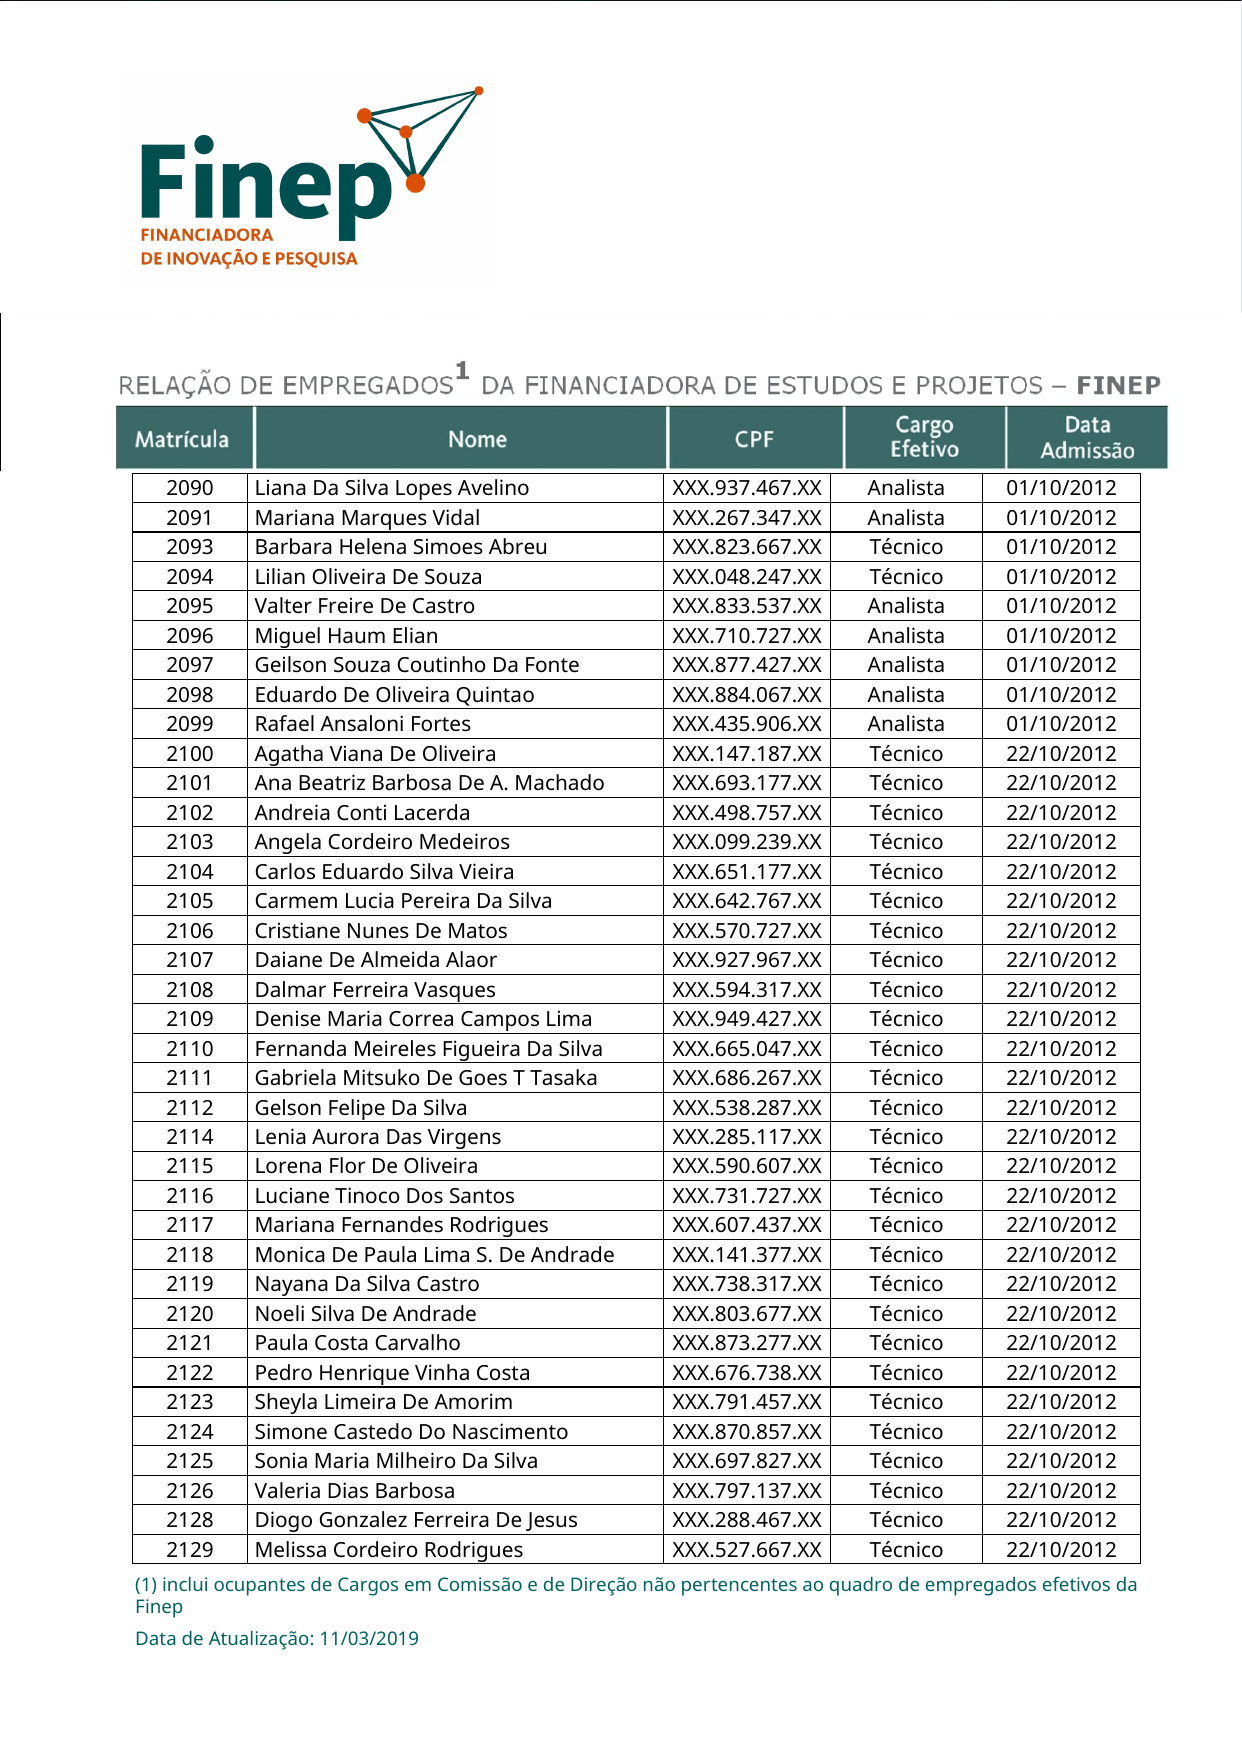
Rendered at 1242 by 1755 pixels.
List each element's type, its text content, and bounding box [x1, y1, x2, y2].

table_cell Técnico [831, 1093, 982, 1121]
table_cell 2128 [133, 1505, 247, 1534]
table_cell 22/10/2012 [983, 1476, 1140, 1504]
table_cell XXX.877.427.XX [664, 650, 830, 679]
table_cell 2129 [133, 1535, 247, 1563]
table_cell 2099 [133, 709, 247, 738]
table_cell Técnico [831, 1535, 982, 1563]
table_cell Técnico [831, 975, 982, 1003]
table_cell 01/10/2012 [983, 503, 1140, 531]
table_cell 2112 [133, 1093, 247, 1121]
table_cell 2114 [133, 1122, 247, 1151]
table_cell Técnico [831, 1004, 982, 1033]
table_cell XXX.665.047.XX [664, 1034, 830, 1062]
table_cell Fernanda Meireles Figueira Da Silva [248, 1034, 663, 1062]
table_cell Geilson Souza Coutinho Da Fonte [248, 650, 663, 679]
table_cell Miguel Haum Elian [248, 621, 663, 649]
table_cell Eduardo De Oliveira Quintao [248, 680, 663, 708]
table_cell 2109 [133, 1004, 247, 1033]
table_cell XXX.527.667.XX [664, 1535, 830, 1563]
table_cell Denise Maria Correa Campos Lima [248, 1004, 663, 1033]
table_cell XXX.048.247.XX [664, 562, 830, 590]
table_cell XXX.288.467.XX [664, 1505, 830, 1534]
table_cell XXX.738.317.XX [664, 1270, 830, 1298]
table_cell XXX.590.607.XX [664, 1152, 830, 1180]
table_cell 22/10/2012 [983, 827, 1140, 856]
table_cell Analista [831, 591, 982, 620]
table_cell 22/10/2012 [983, 1004, 1140, 1033]
table_cell Ana Beatriz Barbosa De A. Machado [248, 768, 663, 797]
table_cell Lilian Oliveira De Souza [248, 562, 663, 590]
table_cell Andreia Conti Lacerda [248, 798, 663, 826]
table_cell Técnico [831, 945, 982, 974]
table_cell 22/10/2012 [983, 945, 1140, 974]
table_cell 2118 [133, 1240, 247, 1268]
table_cell Simone Castedo Do Nascimento [248, 1417, 663, 1445]
table_cell 2104 [133, 857, 247, 885]
table_cell 2108 [133, 975, 247, 1003]
table_cell Daiane De Almeida Alaor [248, 945, 663, 974]
table_cell 22/10/2012 [983, 1388, 1140, 1416]
table_cell 22/10/2012 [983, 975, 1140, 1003]
table_cell 2103 [133, 827, 247, 856]
table_cell XXX.873.277.XX [664, 1329, 830, 1357]
table_cell XXX.927.967.XX [664, 945, 830, 974]
table_cell XXX.099.239.XX [664, 827, 830, 856]
table_cell 22/10/2012 [983, 1240, 1140, 1268]
table_cell Paula Costa Carvalho [248, 1329, 663, 1357]
table_cell XXX.823.667.XX [664, 533, 830, 561]
table_cell Técnico [831, 857, 982, 885]
table_cell Técnico [831, 1299, 982, 1327]
table_cell XXX.267.347.XX [664, 503, 830, 531]
table_cell 2110 [133, 1034, 247, 1062]
table_cell 01/10/2012 [983, 474, 1140, 502]
table_cell 22/10/2012 [983, 798, 1140, 826]
table_cell 2096 [133, 621, 247, 649]
table_cell Técnico [831, 886, 982, 915]
table_cell 22/10/2012 [983, 1152, 1140, 1180]
table_cell XXX.686.267.XX [664, 1063, 830, 1092]
table_cell 22/10/2012 [983, 1329, 1140, 1357]
table_cell Técnico [831, 533, 982, 561]
table_cell Técnico [831, 1358, 982, 1386]
table_cell 2121 [133, 1329, 247, 1357]
table_cell Técnico [831, 1211, 982, 1239]
table_cell Analista [831, 650, 982, 679]
table_cell XXX.937.467.XX [664, 474, 830, 502]
table_cell 01/10/2012 [983, 621, 1140, 649]
table_cell Liana Da Silva Lopes Avelino [248, 474, 663, 502]
table_cell 2120 [133, 1299, 247, 1327]
table_cell Cristiane Nunes De Matos [248, 916, 663, 944]
table_cell Analista [831, 621, 982, 649]
table_cell 2123 [133, 1388, 247, 1416]
table_cell Lenia Aurora Das Virgens [248, 1122, 663, 1151]
table_cell Técnico [831, 1181, 982, 1209]
table_cell 01/10/2012 [983, 533, 1140, 561]
table_cell Técnico [831, 916, 982, 944]
table_cell XXX.791.457.XX [664, 1388, 830, 1416]
table_cell Valeria Dias Barbosa [248, 1476, 663, 1504]
table_cell Nayana Da Silva Castro [248, 1270, 663, 1298]
table_cell Técnico [831, 1270, 982, 1298]
table_cell Diogo Gonzalez Ferreira De Jesus [248, 1505, 663, 1534]
table_cell 2117 [133, 1211, 247, 1239]
table_cell Técnico [831, 1446, 982, 1475]
table_cell Técnico [831, 562, 982, 590]
table_cell Lorena Flor De Oliveira [248, 1152, 663, 1180]
table_cell 22/10/2012 [983, 1535, 1140, 1563]
table_cell 2097 [133, 650, 247, 679]
table_cell 2101 [133, 768, 247, 797]
table_cell Técnico [831, 1476, 982, 1504]
table_cell 2125 [133, 1446, 247, 1475]
table_cell 22/10/2012 [983, 1063, 1140, 1092]
table_cell Monica De Paula Lima S. De Andrade [248, 1240, 663, 1268]
table_cell 22/10/2012 [983, 1446, 1140, 1475]
table_cell 2106 [133, 916, 247, 944]
table_cell 22/10/2012 [983, 1417, 1140, 1445]
table_cell 2116 [133, 1181, 247, 1209]
table_cell Dalmar Ferreira Vasques [248, 975, 663, 1003]
table_cell 2098 [133, 680, 247, 708]
table_cell Analista [831, 503, 982, 531]
table_cell Analista [831, 474, 982, 502]
table_cell Técnico [831, 827, 982, 856]
table_cell XXX.870.857.XX [664, 1417, 830, 1445]
table_cell 22/10/2012 [983, 1299, 1140, 1327]
table_cell 22/10/2012 [983, 1270, 1140, 1298]
table_cell XXX.833.537.XX [664, 591, 830, 620]
table_cell Mariana Fernandes Rodrigues [248, 1211, 663, 1239]
table_cell 2094 [133, 562, 247, 590]
table_cell 01/10/2012 [983, 591, 1140, 620]
table_cell Rafael Ansaloni Fortes [248, 709, 663, 738]
table_cell XXX.594.317.XX [664, 975, 830, 1003]
table_cell XXX.538.287.XX [664, 1093, 830, 1121]
table_cell Gabriela Mitsuko De Goes T Tasaka [248, 1063, 663, 1092]
table_cell 22/10/2012 [983, 768, 1140, 797]
table_cell XXX.884.067.XX [664, 680, 830, 708]
table_cell XXX.676.738.XX [664, 1358, 830, 1386]
table_cell 22/10/2012 [983, 1093, 1140, 1121]
table_cell Sonia Maria Milheiro Da Silva [248, 1446, 663, 1475]
table_cell Gelson Felipe Da Silva [248, 1093, 663, 1121]
table_cell Barbara Helena Simoes Abreu [248, 533, 663, 561]
table_cell 22/10/2012 [983, 916, 1140, 944]
table_cell Carmem Lucia Pereira Da Silva [248, 886, 663, 915]
table_cell XXX.607.437.XX [664, 1211, 830, 1239]
table_cell 2119 [133, 1270, 247, 1298]
table_cell XXX.731.727.XX [664, 1181, 830, 1209]
table_cell 22/10/2012 [983, 1034, 1140, 1062]
table_cell Técnico [831, 739, 982, 767]
table_cell 01/10/2012 [983, 709, 1140, 738]
table_cell Melissa Cordeiro Rodrigues [248, 1535, 663, 1563]
table_cell Técnico [831, 1240, 982, 1268]
table_cell XXX.498.757.XX [664, 798, 830, 826]
table_cell 01/10/2012 [983, 562, 1140, 590]
table_cell 2093 [133, 533, 247, 561]
table_cell Angela Cordeiro Medeiros [248, 827, 663, 856]
table_cell Técnico [831, 1122, 982, 1151]
table_cell Analista [831, 709, 982, 738]
table_cell XXX.803.677.XX [664, 1299, 830, 1327]
table_cell Sheyla Limeira De Amorim [248, 1388, 663, 1416]
table_cell 22/10/2012 [983, 886, 1140, 915]
table_cell XXX.570.727.XX [664, 916, 830, 944]
table_cell XXX.651.177.XX [664, 857, 830, 885]
table_cell 2124 [133, 1417, 247, 1445]
table_cell 01/10/2012 [983, 680, 1140, 708]
table_cell XXX.697.827.XX [664, 1446, 830, 1475]
table_cell Técnico [831, 1417, 982, 1445]
table_cell Técnico [831, 798, 982, 826]
table_cell 2091 [133, 503, 247, 531]
table_cell Analista [831, 680, 982, 708]
table_cell Valter Freire De Castro [248, 591, 663, 620]
table_cell 2102 [133, 798, 247, 826]
table_cell Técnico [831, 1034, 982, 1062]
table_cell 22/10/2012 [983, 1122, 1140, 1151]
table_cell 2105 [133, 886, 247, 915]
table_cell Luciane Tinoco Dos Santos [248, 1181, 663, 1209]
table_cell XXX.949.427.XX [664, 1004, 830, 1033]
table_cell 2095 [133, 591, 247, 620]
table_cell Noeli Silva De Andrade [248, 1299, 663, 1327]
table_cell 22/10/2012 [983, 1505, 1140, 1534]
table_cell Mariana Marques Vidal [248, 503, 663, 531]
table_cell 2122 [133, 1358, 247, 1386]
table_cell XXX.642.767.XX [664, 886, 830, 915]
table_cell Técnico [831, 1063, 982, 1092]
table_cell Agatha Viana De Oliveira [248, 739, 663, 767]
table_cell 01/10/2012 [983, 650, 1140, 679]
table_cell Técnico [831, 1388, 982, 1416]
table_cell Técnico [831, 1505, 982, 1534]
table_cell 2115 [133, 1152, 247, 1180]
table_cell 22/10/2012 [983, 857, 1140, 885]
table_cell 2107 [133, 945, 247, 974]
table_cell 2111 [133, 1063, 247, 1092]
table_cell 2126 [133, 1476, 247, 1504]
table_cell XXX.797.137.XX [664, 1476, 830, 1504]
table_cell Técnico [831, 768, 982, 797]
table_cell 22/10/2012 [983, 1181, 1140, 1209]
table_cell 22/10/2012 [983, 739, 1140, 767]
table_cell 2090 [133, 474, 247, 502]
table_cell Técnico [831, 1152, 982, 1180]
table_cell 22/10/2012 [983, 1211, 1140, 1239]
table_cell 22/10/2012 [983, 1358, 1140, 1386]
table_cell XXX.710.727.XX [664, 621, 830, 649]
table_cell XXX.693.177.XX [664, 768, 830, 797]
table_cell Carlos Eduardo Silva Vieira [248, 857, 663, 885]
table_cell 2100 [133, 739, 247, 767]
table_cell XXX.285.117.XX [664, 1122, 830, 1151]
table_cell XXX.147.187.XX [664, 739, 830, 767]
table_cell XXX.141.377.XX [664, 1240, 830, 1268]
table_cell Técnico [831, 1329, 982, 1357]
table_cell XXX.435.906.XX [664, 709, 830, 738]
table_cell Pedro Henrique Vinha Costa [248, 1358, 663, 1386]
